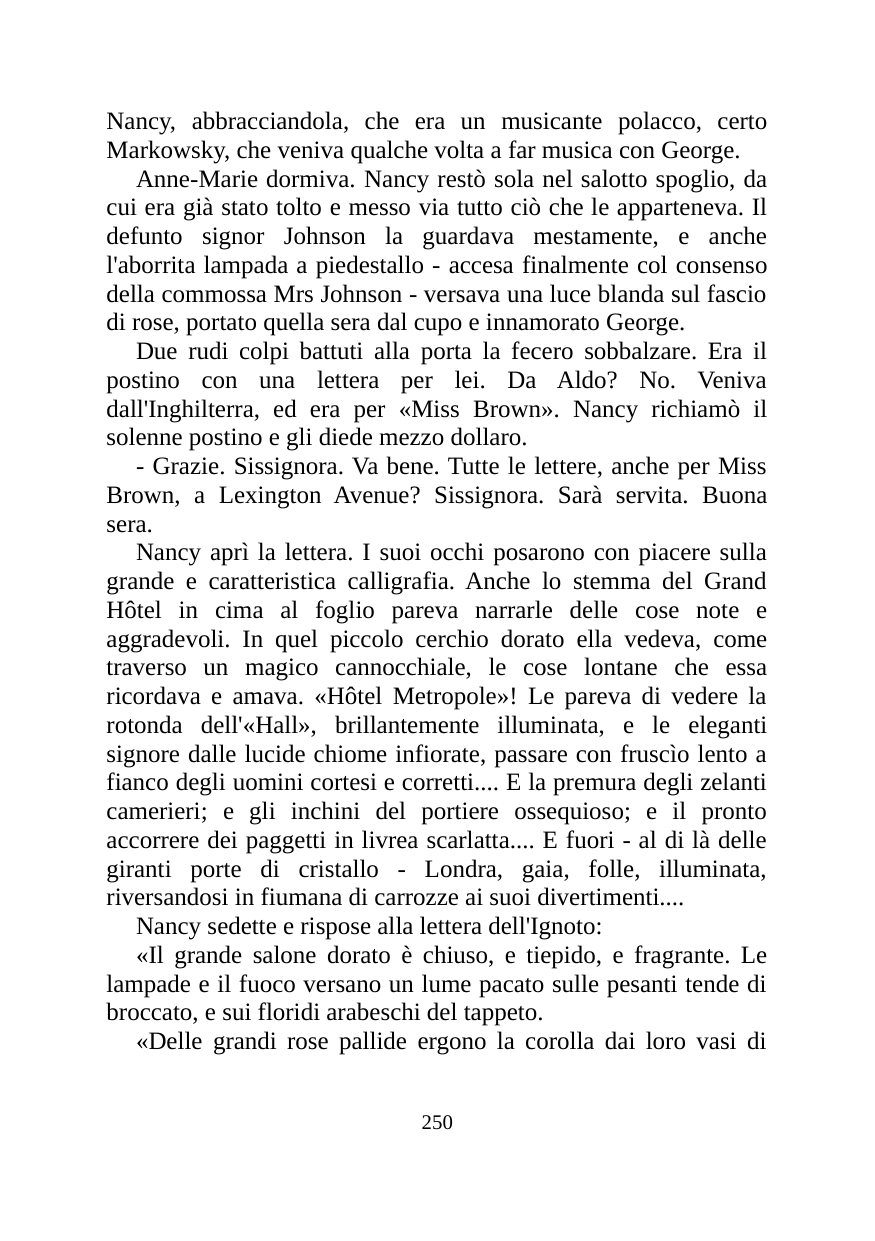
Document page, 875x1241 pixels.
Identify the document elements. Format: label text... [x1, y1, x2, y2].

text «Il grande salone dorato è chiuso, e tiepido, e fragrante. Le lampade e il fuoco versano un lume pacato sulle pesanti tende di broccato, e sui floridi arabeschi del tappeto. [106, 940, 768, 1026]
text Nancy sedette e rispose alla lettera dell'Ignoto: [106, 911, 768, 940]
text Due rudi colpi battuti alla porta la fecero sobbalzare. Era il postino con una lettera per lei. Da Aldo? No. Veniva dall'Inghilterra, ed era per «Miss Brown». Nancy richiamò il solenne postino e gli diede mezzo dollaro. [106, 336, 768, 451]
text - Grazie. Sissignora. Va bene. Tutte le lettere, anche per Miss Brown, a Lexington Avenue? Sissignora. Sarà servita. Buona sera. [106, 451, 768, 537]
text Nancy aprì la lettera. I suoi occhi posarono con piacere sulla grande e caratteristica calligrafia. Anche lo stemma del Grand Hôtel in cima al foglio pareva narrarle delle cose note e aggradevoli. In quel piccolo cerchio dorato ella vedeva, come traverso un magico cannocchiale, le cose lontane che essa ricordava e amava. «Hôtel Metropole»! Le pareva di vedere la rotonda dell'«Hall», brillantemente illuminata, e le eleganti signore dalle lucide chiome infiorate, passare con fruscìo lento a fianco degli uomini cortesi e corretti.... E la premura degli zelanti camerieri; e gli inchini del portiere ossequioso; e il pronto accorrere dei paggetti in livrea scarlatta.... E fuori - al di là delle giranti porte di cristallo - Londra, gaia, folle, illuminata, riversandosi in fiumana di carrozze ai suoi divertimenti.... [106, 537, 768, 911]
text Nancy, abbracciandola, che era un musicante polacco, certo Markowsky, che veniva qualche volta a far musica con George. [106, 106, 768, 164]
text Anne-Marie dormiva. Nancy restò sola nel salotto spoglio, da cui era già stato tolto e messo via tutto ciò che le apparteneva. Il defunto signor Johnson la guardava mestamente, e anche l'aborrita lampada a piedestallo - accesa finalmente col consenso della commossa Mrs Johnson - versava una luce blanda sul fascio di rose, portato quella sera dal cupo e innamorato George. [106, 164, 768, 336]
text «Delle grandi rose pallide ergono la corolla dai loro vasi di [106, 1026, 768, 1055]
